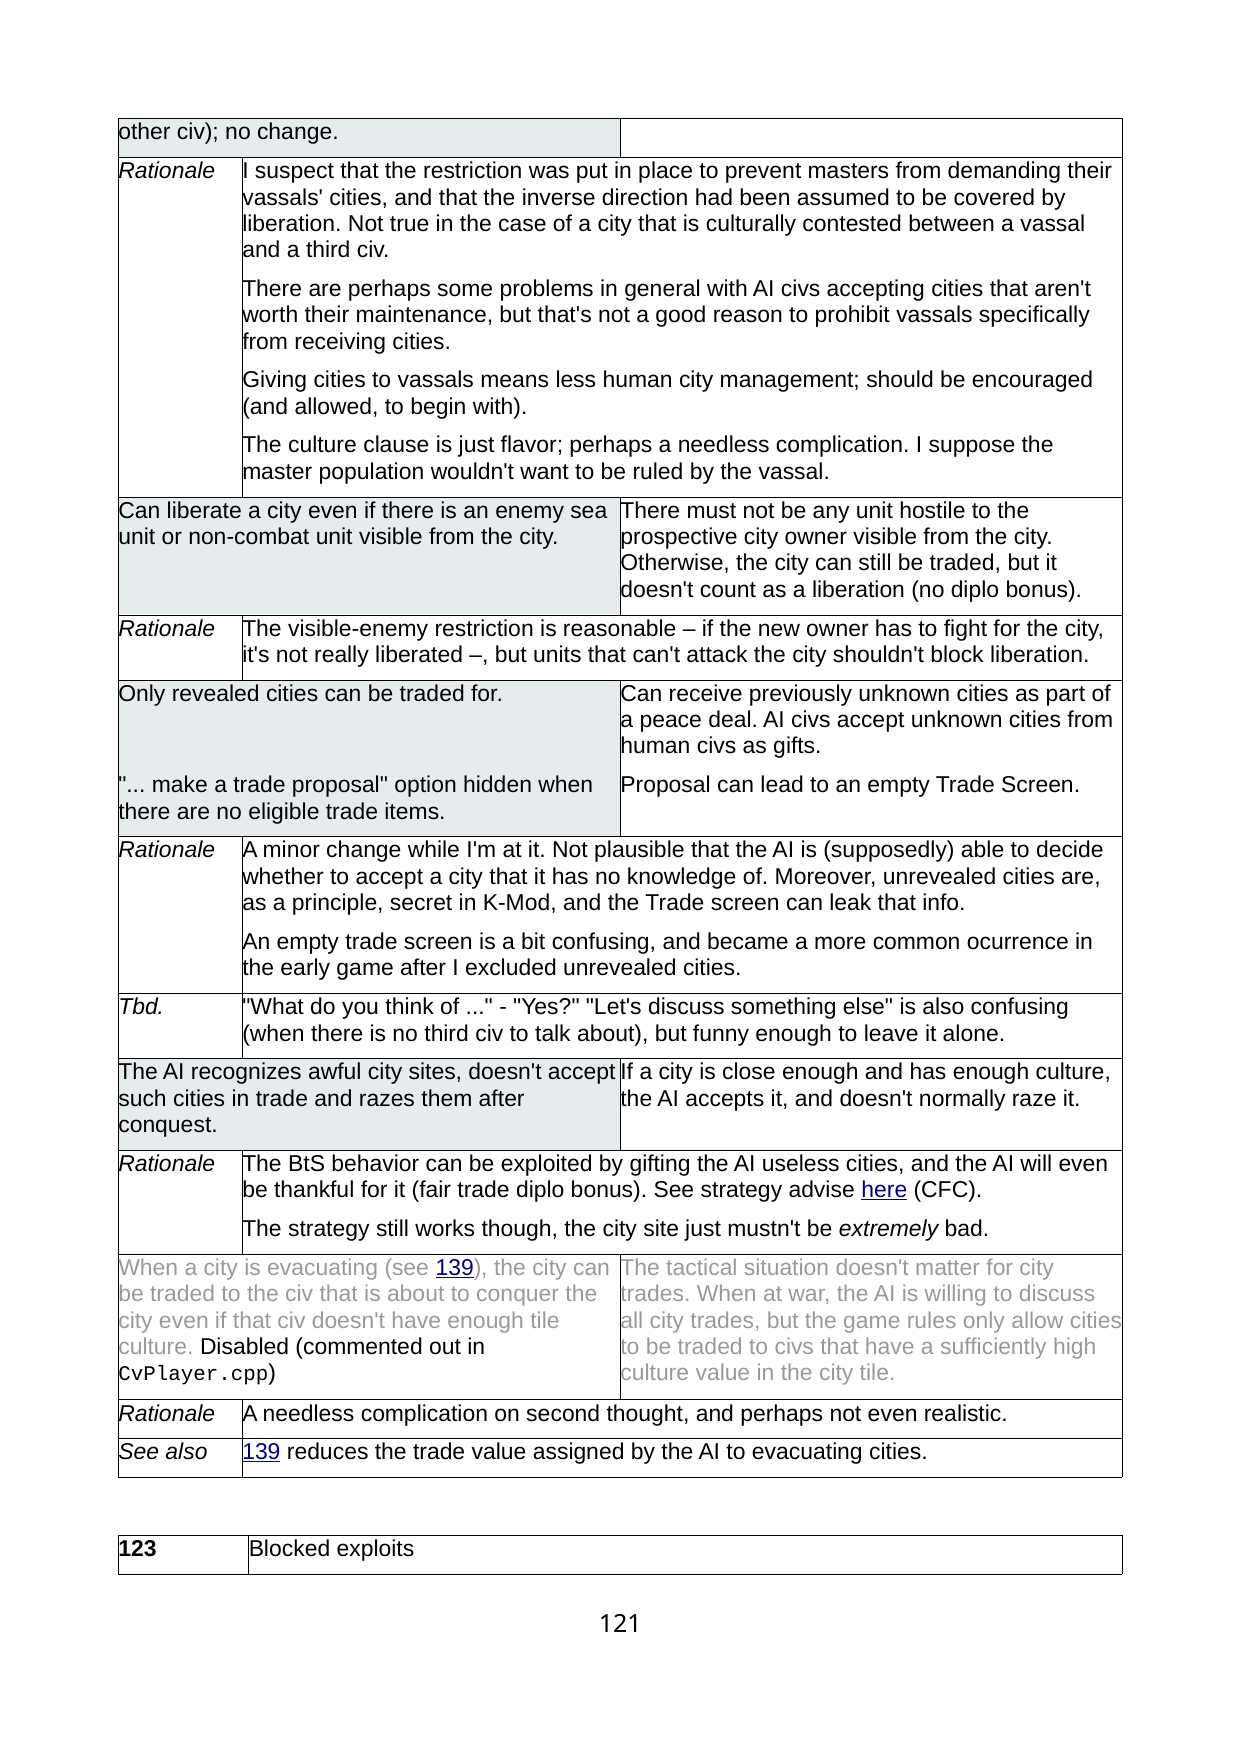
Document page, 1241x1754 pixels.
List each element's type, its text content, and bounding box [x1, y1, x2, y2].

table_cell A needless complication on second thought, and perhaps not even realistic. [243, 1400, 1122, 1438]
table_cell Rationale [119, 1400, 242, 1438]
table_cell There must not be any unit hostile to the prospective city owner visible from the city. Otherwise, the city can still be traded, but it doesn't count as a liberation (no diplo bonus). [621, 498, 1122, 614]
table_cell Rationale [119, 1151, 242, 1254]
table_cell I suspect that the restriction was put in place to prevent masters from demanding their vassals' cities, and that the inverse direction had been assumed to be covered by liberation. Not true in the case of a city that is culturally contested between a vassal and a third civ. There are perhaps some problems in general with AI civs accepting cities that aren't worth their maintenance, but that's not a good reason to prohibit vassals specifically from receiving cities. Giving cities to vassals means less human city management; should be encouraged (and allowed, to begin with). The culture clause is just flavor; perhaps a needless complication. I suppose the master population wouldn't want to be ruled by the vassal. [243, 158, 1122, 497]
table_cell 139 reduces the trade value assigned by the AI to evacuating cities. [243, 1439, 1122, 1477]
table_cell Can liberate a city even if there is an enemy sea unit or non-combat unit visible from the city. [119, 498, 620, 614]
table_cell Can receive previously unknown cities as part of a peace deal. AI civs accept unknown cities from human civs as gifts. Proposal can lead to an empty Trade Screen. [621, 681, 1122, 836]
table_cell See also [119, 1439, 242, 1477]
table_cell The AI recognizes awful city sites, doesn't accept such cities in trade and razes them after conquest. [119, 1059, 620, 1150]
table_header 123 [119, 1536, 248, 1573]
table_cell Tbd. [119, 994, 242, 1058]
table_cell The BtS behavior can be exploited by gifting the AI useless cities, and the AI will even be thankful for it (fair trade diplo bonus). See strategy advise here (CFC). The strategy still works though, the city site just mustn't be extremely bad. [243, 1151, 1122, 1254]
table_cell If a city is close enough and has enough culture, the AI accepts it, and doesn't normally raze it. [621, 1059, 1122, 1150]
table_cell [621, 119, 1122, 157]
table_cell When a city is evacuating (see 139), the city can be traded to the civ that is about to conquer the city even if that civ doesn't have enough tile culture. Disabled (commented out in CvPlayer.cpp) [119, 1255, 620, 1399]
table_cell A minor change while I'm at it. Not plausible that the AI is (supposedly) able to decide whether to accept a city that it has no knowledge of. Moreover, unrevealed cities are, as a principle, secret in K-Mod, and the Trade screen can leak that info. An empty trade screen is a bit confusing, and became a more common ocurrence in the early game after I excluded unrevealed cities. [243, 837, 1122, 993]
table_cell The visible-enemy restriction is reasonable – if the new owner has to fight for the city, it's not really liberated –, but units that can't attack the city shouldn't block liberation. [243, 616, 1122, 680]
table_header Blocked exploits [249, 1536, 1122, 1573]
table_cell Rationale [119, 837, 242, 993]
table_cell Rationale [119, 616, 242, 680]
table_cell The tactical situation doesn't matter for city trades. When at war, the AI is willing to discuss all city trades, but the game rules only allow cities to be traded to civs that have a sufficiently high culture value in the city tile. [621, 1255, 1122, 1399]
table_cell Only revealed cities can be traded for. "... make a trade proposal" option hidden when there are no eligible trade items. [119, 681, 620, 836]
table_cell Rationale [119, 158, 242, 497]
table_cell "What do you think of ..." - "Yes?" "Let's discuss something else" is also confusing (when there is no third civ to talk about), but funny enough to leave it alone. [243, 994, 1122, 1058]
table_cell other civ); no change. [119, 119, 620, 157]
